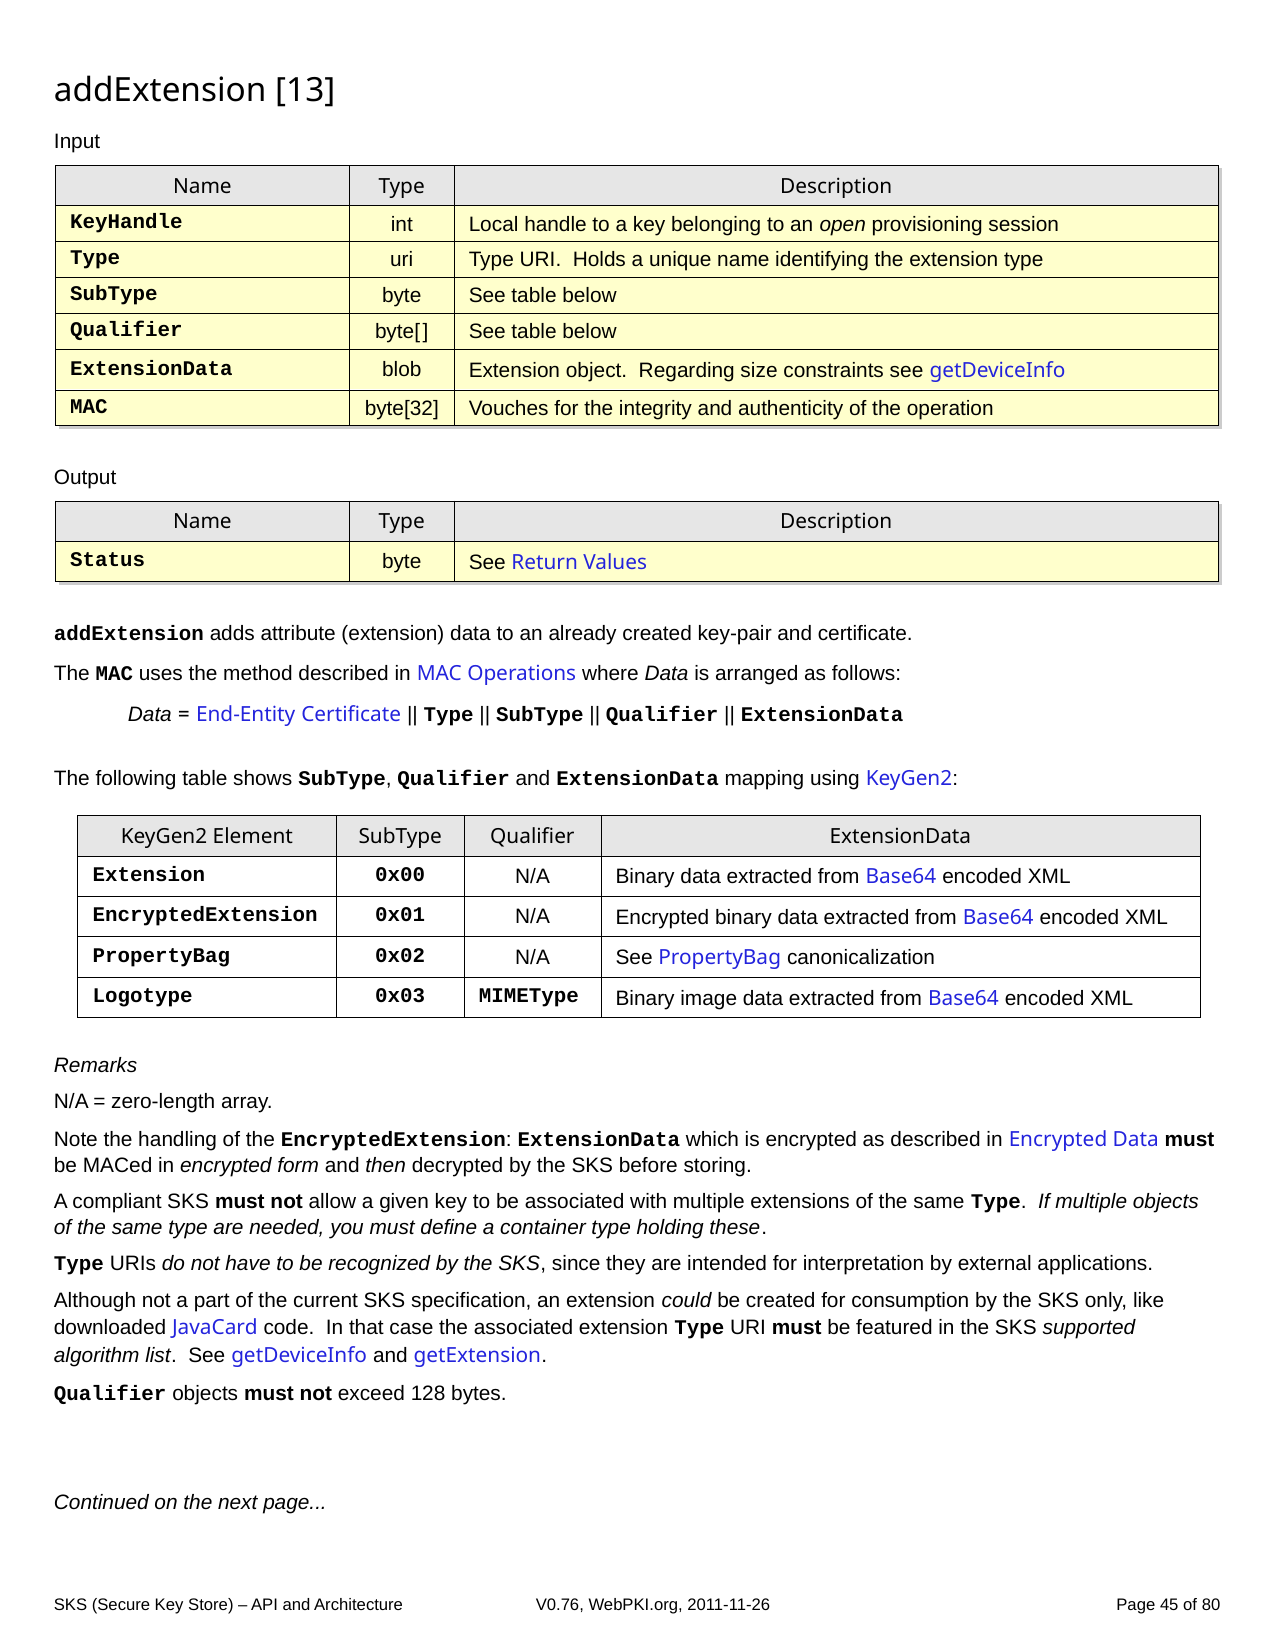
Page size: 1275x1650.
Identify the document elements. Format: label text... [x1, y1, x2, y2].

text Remarks [54, 1053, 1221, 1077]
table_cell uri [350, 242, 454, 277]
text Continued on the next page... [54, 1490, 1221, 1514]
table_cell KeyHandle [56, 206, 349, 241]
table_cell SubType [56, 278, 349, 313]
table_cell Type [56, 242, 349, 277]
table_cell Logotype [78, 978, 336, 1017]
table_cell PropertyBag [78, 937, 336, 977]
table_header Type [350, 166, 454, 205]
text Note the handling of the EncryptedExtension: ExtensionData which is encrypted as described in Encrypted Data must be MACed in encrypted form and then decrypted by the SKS before storing. [54, 1124, 1221, 1177]
table_cell byte⁮[32] [350, 391, 454, 425]
table_cell 0x02 [337, 937, 464, 977]
table_cell N/A [465, 857, 601, 896]
text Qualifier objects must not exceed 128 bytes. [54, 1381, 1221, 1406]
table_cell ExtensionData [56, 350, 349, 389]
table_header SubType [337, 816, 464, 856]
table_cell See table below [455, 314, 1218, 349]
table_cell MIMEType [465, 978, 601, 1017]
text addExtension adds attribute (extension) data to an already created key-pair and certificate. [54, 621, 1221, 647]
text N/A = zero-length array. [54, 1089, 1221, 1113]
table_cell Binary data extracted from Base64 encoded XML [602, 857, 1200, 896]
table_cell Local handle to a key belonging to an open provisioning session [455, 206, 1218, 241]
text Data = End-Entity Certificate || Type || SubType || Qualifier || ExtensionData [54, 699, 1221, 727]
table_cell EncryptedExtension [78, 897, 336, 936]
table_cell byte⁮[ ] [350, 314, 454, 349]
table_cell See table below [455, 278, 1218, 313]
table_header Description [455, 502, 1218, 541]
subtitle addExtension [13] [54, 66, 1221, 111]
table_header Qualifier [465, 816, 601, 856]
table_cell 0x03 [337, 978, 464, 1017]
table_header Name [56, 166, 349, 205]
text Output [54, 465, 1221, 489]
table_header Type [350, 502, 454, 541]
table_cell See PropertyBag canonicalization [602, 937, 1200, 977]
table_cell Binary image data extracted from Base64 encoded XML [602, 978, 1200, 1017]
table_cell N/A [465, 897, 601, 936]
table_header Name [56, 502, 349, 541]
table_cell Type URI. Holds a unique name identifying the extension type [455, 242, 1218, 277]
table_cell 0x00 [337, 857, 464, 896]
table_cell byte [350, 278, 454, 313]
text Input [54, 129, 1221, 153]
table_header KeyGen2 Element [78, 816, 336, 856]
table_cell N/A [465, 937, 601, 977]
table_cell See Return Values [455, 542, 1218, 581]
table_header Description [455, 166, 1218, 205]
text Type URIs do not have to be recognized by the SKS, since they are intended for interpretation by external applications. [54, 1250, 1221, 1276]
table_cell int [350, 206, 454, 241]
table_cell Encrypted binary data extracted from Base64 encoded XML [602, 897, 1200, 936]
table_cell MAC [56, 391, 349, 425]
table_header ExtensionData [602, 816, 1200, 856]
text The following table shows SubType, Qualifier and ExtensionData mapping using KeyGen2: [54, 739, 1221, 815]
table_cell Status [56, 542, 349, 581]
table_cell Extension object. Regarding size constraints see getDeviceInfo [455, 350, 1218, 389]
text The MAC uses the method described in MAC Operations where Data is arranged as follows: [54, 658, 1221, 687]
text Although not a part of the current SKS specification, an extension could be created for consumption by the SKS only, like downloaded JavaCard code. In that case the associated extension Type URI must be featured in the SKS supported algorithm list. See getDeviceInfo and getExtension. [54, 1288, 1221, 1369]
table_cell Vouches for the integrity and authenticity of the operation [455, 391, 1218, 425]
table_cell Extension [78, 857, 336, 896]
table_cell Qualifier [56, 314, 349, 349]
text A compliant SKS must not allow a given key to be associated with multiple extensions of the same Type. If multiple objects of the same type are needed, you must define a container type holding these. [54, 1189, 1221, 1238]
table_cell blob [350, 350, 454, 389]
table_cell byte [350, 542, 454, 581]
table_cell 0x01 [337, 897, 464, 936]
